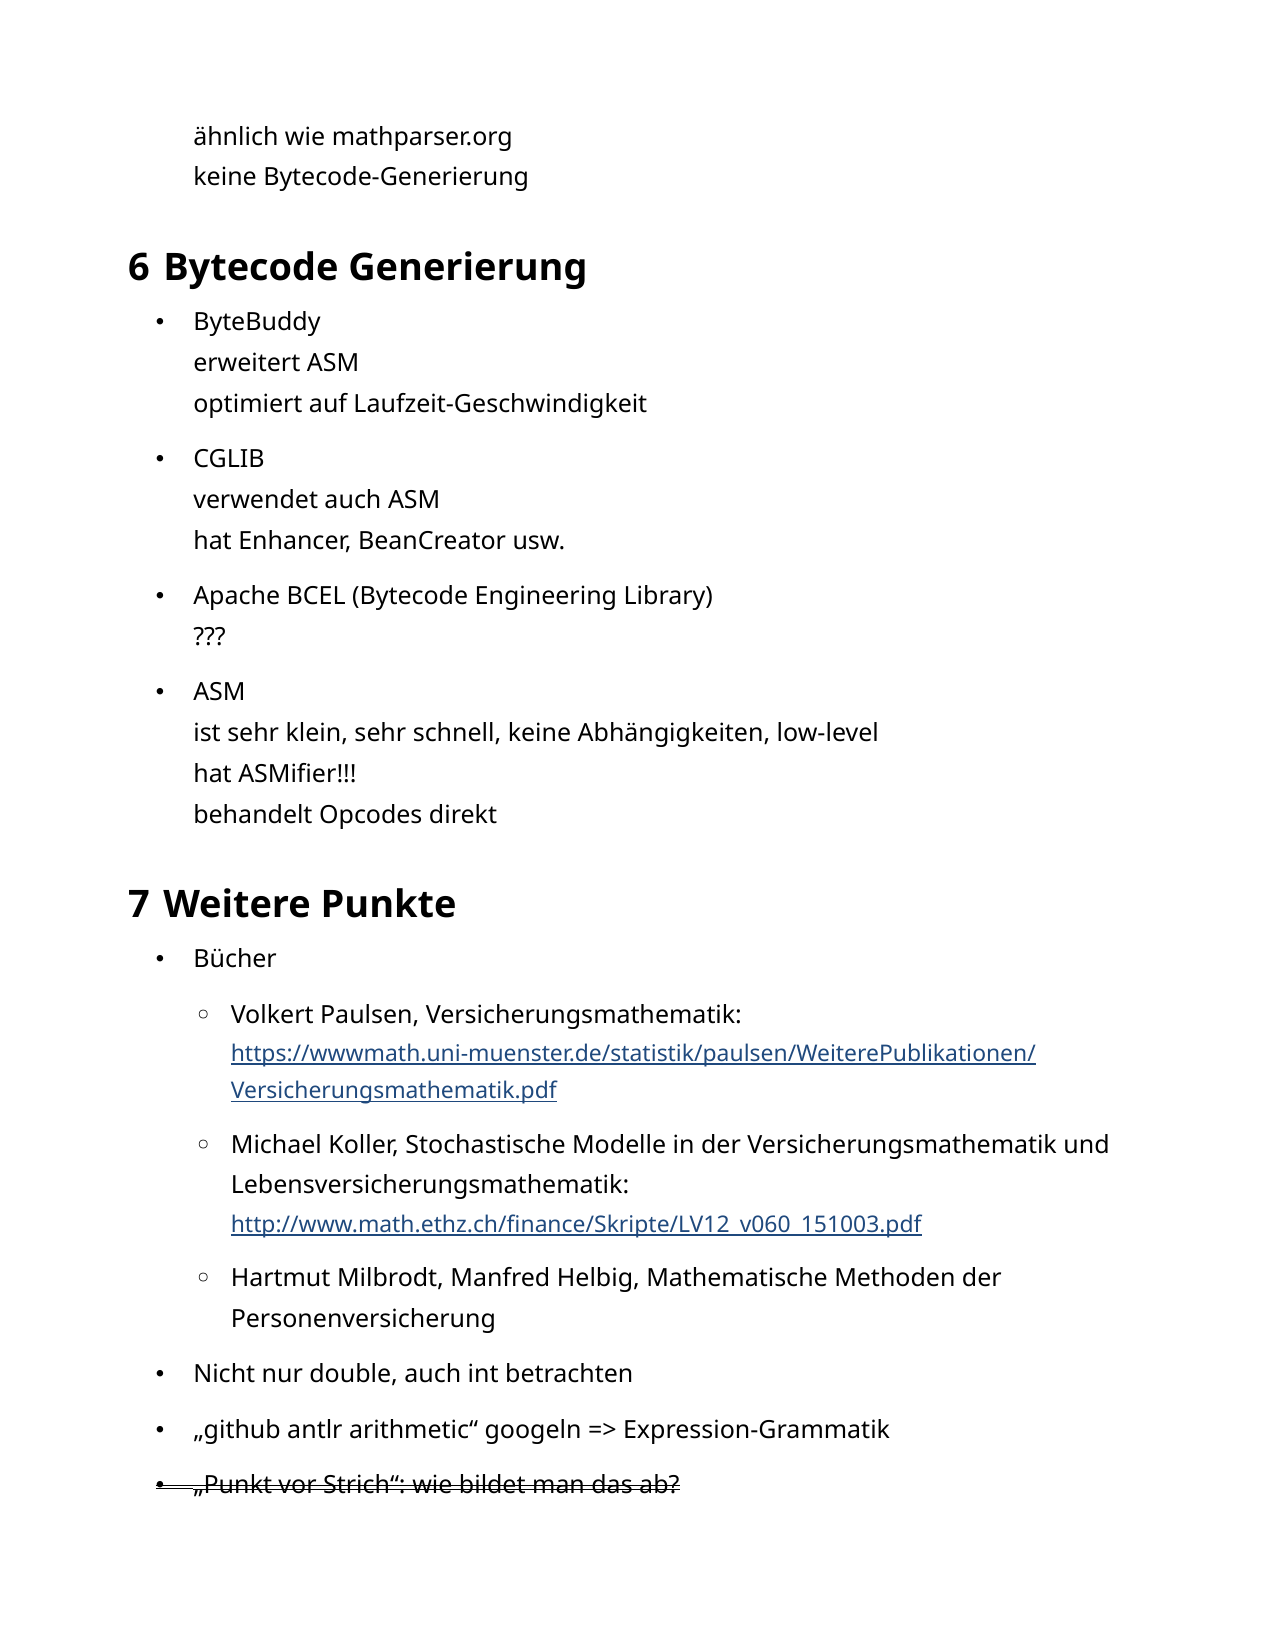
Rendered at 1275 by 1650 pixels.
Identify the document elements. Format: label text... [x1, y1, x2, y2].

list „Punkt vor Strich“: wie bildet man das ab? [156, 1467, 1157, 1501]
list Apache BCEL (Bytecode Engineering Library) ??? [156, 578, 1157, 653]
list ähnlich wie mathparser.org keine Bytecode-Generierung [156, 118, 1157, 193]
list Michael Koller, Stochastische Modelle in der Versicherungsmathematik und Lebensversicherungsmathematik: http://www.math.ethz.ch/finance/Skripte/LV12_v060_151003.pdf [193, 1126, 1157, 1239]
list Nicht nur double, auch int betrachten [156, 1356, 1157, 1390]
list Hartmut Milbrodt, Manfred Helbig, Mathematische Methoden der Personenversicherung [193, 1259, 1157, 1334]
subtitle Bytecode Generierung [118, 239, 1157, 291]
list CGLIB verwendet auch ASM hat Enhancer, BeanCreator usw. [156, 441, 1157, 556]
subtitle Weitere Punkte [118, 877, 1157, 928]
list ASM ist sehr klein, sehr schnell, keine Abhängigkeiten, low-level hat ASMifier!!! behandelt Opcodes direkt [156, 674, 1157, 831]
list ByteBuddy erweitert ASM optimiert auf Laufzeit-Geschwindigkeit [156, 303, 1157, 419]
list Volkert Paulsen, Versicherungsmathematik: https://wwwmath.uni-muenster.de/statistik/paulsen/WeiterePublikationen/Versicherungsmathematik.pdf [193, 996, 1157, 1106]
list „github antlr arithmetic“ googeln => Expression-Grammatik [156, 1411, 1157, 1445]
list Bücher [156, 941, 1157, 975]
